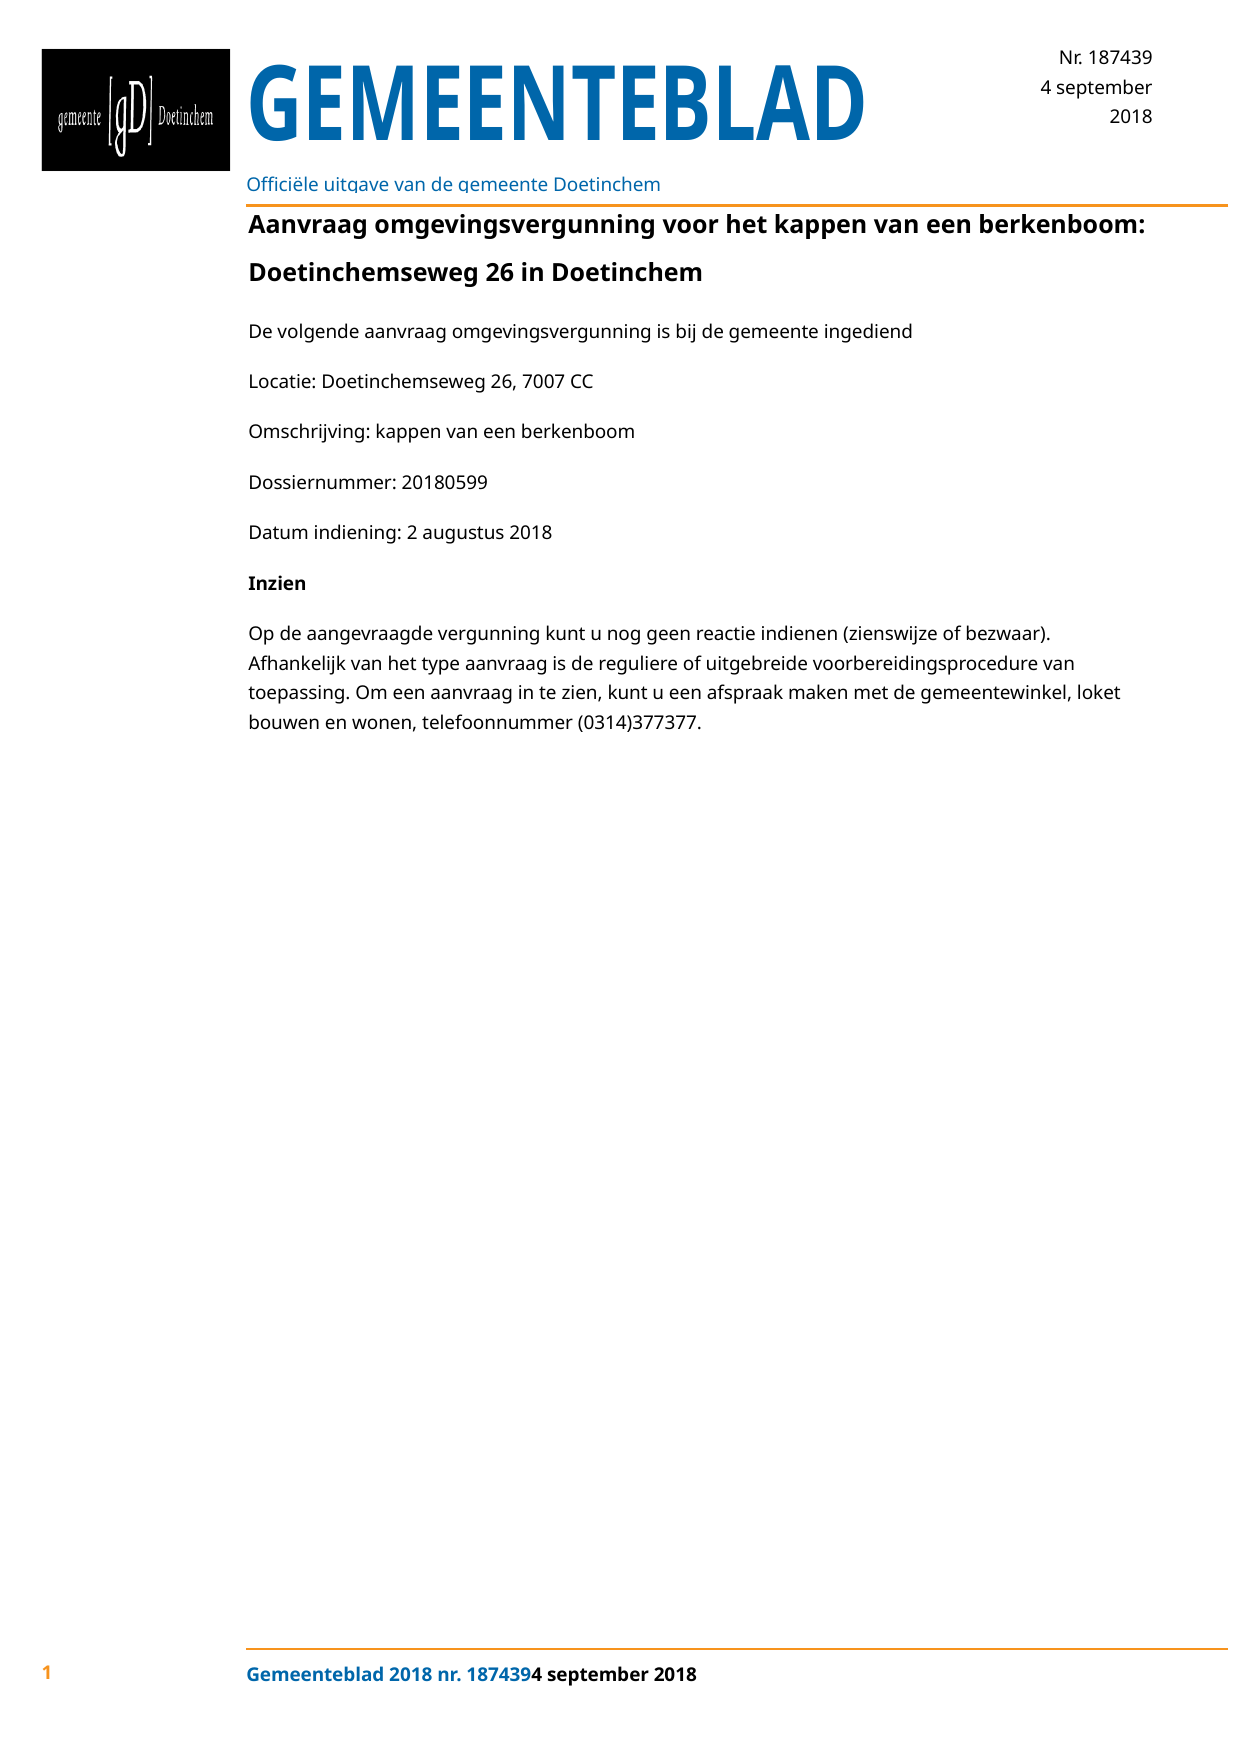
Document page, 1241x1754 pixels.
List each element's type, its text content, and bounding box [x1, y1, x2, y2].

text Omschrijving: kappen van een berkenboom [248, 419, 1152, 444]
text Datum indiening: 2 augustus 2018 [248, 519, 1152, 545]
text Locatie: Doetinchemseweg 26, 7007 CC [248, 368, 1152, 394]
text De volgende aanvraag omgevingsvergunning is bij de gemeente ingediend [248, 318, 1152, 344]
text Op de aangevraagde vergunning kunt u nog geen reactie indienen (zienswijze of bezwaar). Afhankelijk van het type aanvraag is de reguliere of uitgebreide voorbereidingsprocedure van toepassing. Om een aanvraag in te zien, kunt u een afspraak maken met de gemeentewinkel, loket bouwen en wonen, telefoonnummer (0314)377377. [248, 620, 1152, 735]
text Dossiernummer: 20180599 [248, 469, 1152, 495]
picture [41, 47, 231, 172]
text Aanvraag omgevingsvergunning voor het kappen van een berkenboom: Doetinchemseweg 26 in Doetinchem [248, 207, 1152, 288]
text Inzien [248, 570, 1152, 596]
